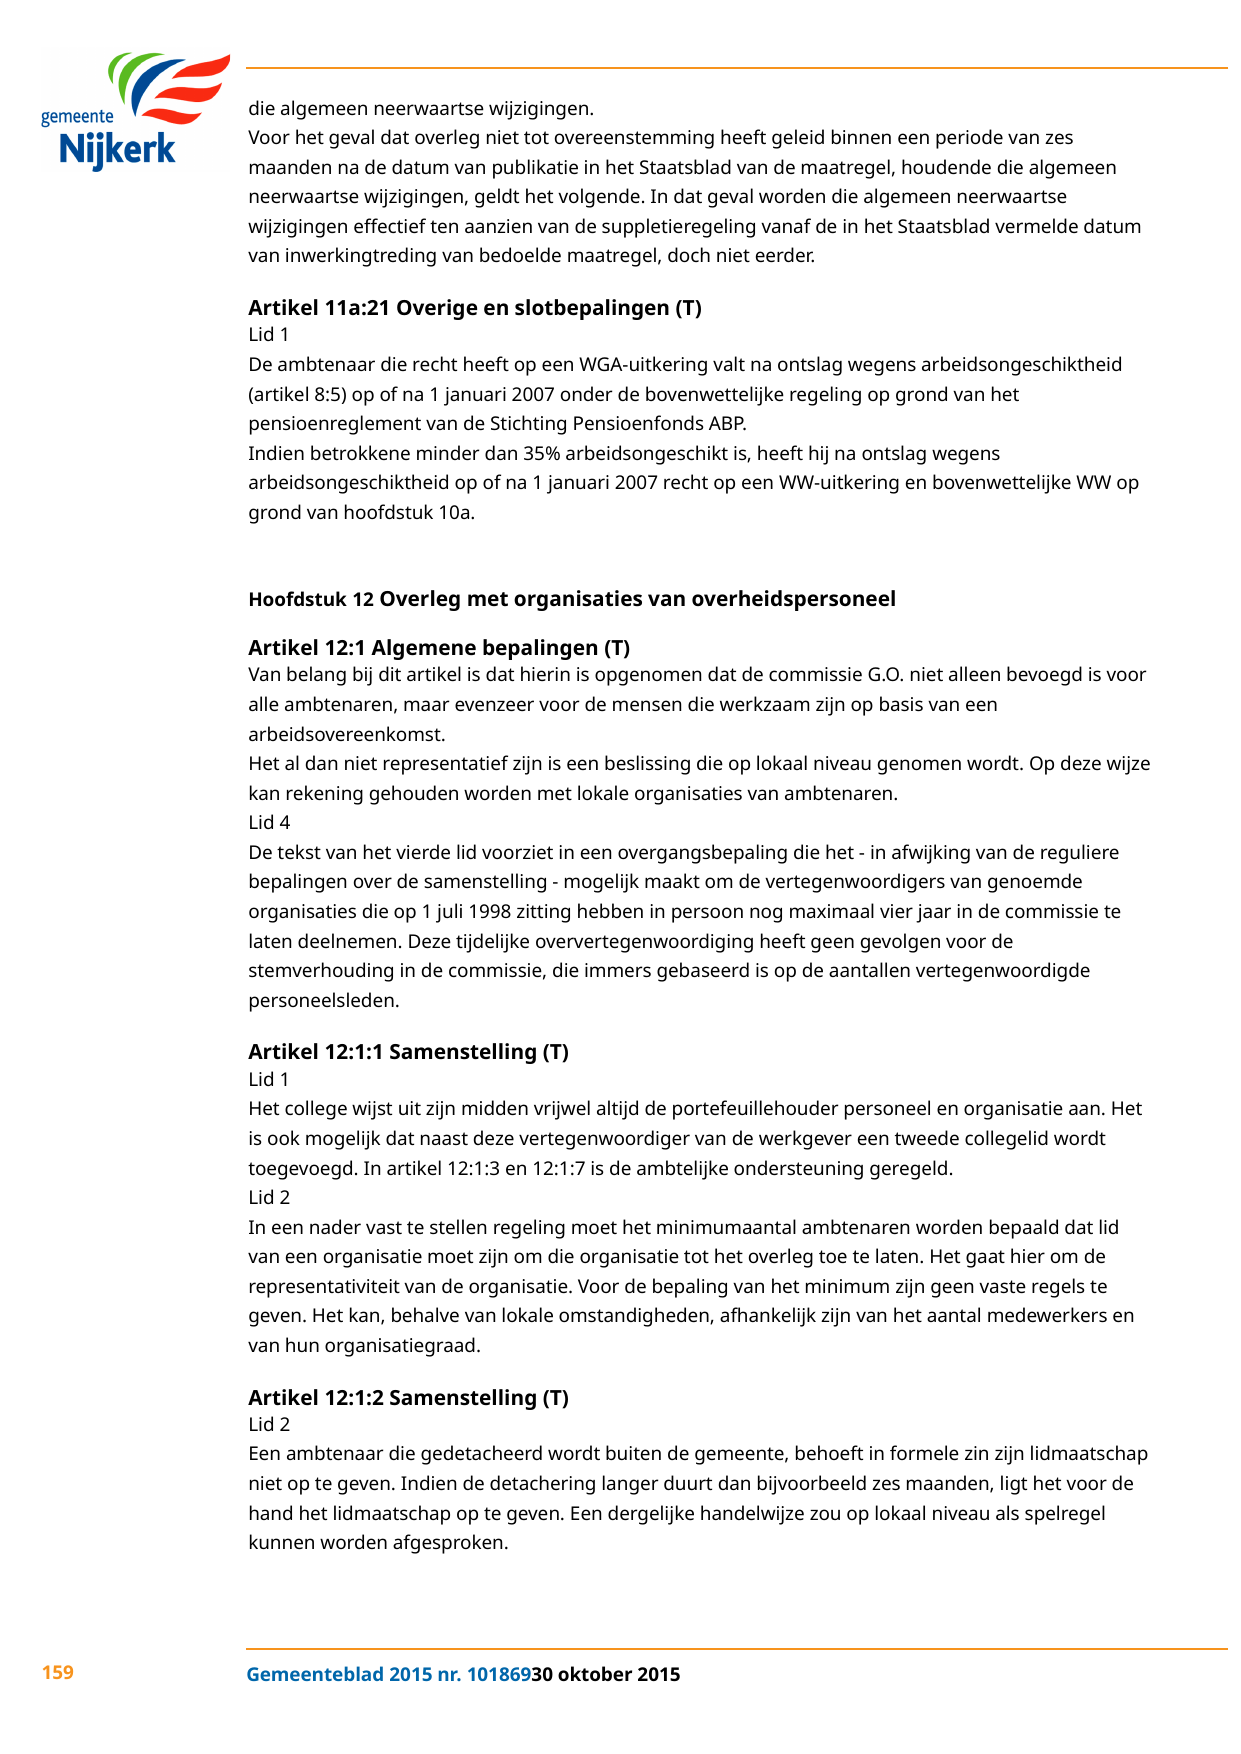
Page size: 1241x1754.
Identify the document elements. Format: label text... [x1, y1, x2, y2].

text De tekst van het vierde lid voorziet in een overgangsbepaling die het - in afwijking van de reguliere bepalingen over de samenstelling - mogelijk maakt om de vertegenwoordigers van genoemde organisaties die op 1 juli 1998 zitting hebben in persoon nog maximaal vier jaar in de commissie te laten deelnemen. Deze tijdelijke oververtegenwoordiging heeft geen gevolgen voor de stemverhouding in de commissie, die immers gebaseerd is op de aantallen vertegenwoordigde personeelsleden. [248, 839, 1152, 1013]
text De ambtenaar die recht heeft op een WGA-uitkering valt na ontslag wegens arbeidsongeschiktheid (artikel 8:5) op of na 1 januari 2007 onder de bovenwettelijke regeling op grond van het pensioenreglement van de Stichting Pensioenfonds ABP. [248, 351, 1152, 436]
text Een ambtenaar die gedetacheerd wordt buiten de gemeente, behoeft in formele zin zijn lidmaatschap niet op te geven. Indien de detachering langer duurt dan bijvoorbeeld zes maanden, ligt het voor de hand het lidmaatschap op te geven. Een dergelijke handelwijze zou op lokaal niveau als spelregel kunnen worden afgesproken. [248, 1441, 1152, 1555]
text Artikel 12:1:2 Samenstelling (T) [248, 1383, 1152, 1411]
text Lid 2 [248, 1411, 1152, 1437]
picture [41, 47, 231, 172]
text Lid 2 [248, 1184, 1152, 1210]
text Voor het geval dat overleg niet tot overeenstemming heeft geleid binnen een periode van zes maanden na de datum van publikatie in het Staatsblad van de maatregel, houdende die algemeen neerwaartse wijzigingen, geldt het volgende. In dat geval worden die algemeen neerwaartse wijzigingen effectief ten aanzien van de suppletieregeling vanaf de in het Staatsblad vermelde datum van inwerkingtreding van bedoelde maatregel, doch niet eerder. [248, 124, 1152, 268]
text Hoofdstuk 12 Overleg met organisaties van overheidspersoneel [248, 584, 1152, 612]
text Lid 4 [248, 809, 1152, 835]
text Lid 1 [248, 322, 1152, 347]
text Het college wijst uit zijn midden vrijwel altijd de portefeuillehouder personeel en organisatie aan. Het is ook mogelijk dat naast deze vertegenwoordiger van de werkgever een tweede collegelid wordt toegevoegd. In artikel 12:1:3 en 12:1:7 is de ambtelijke ondersteuning geregeld. [248, 1096, 1152, 1180]
text Het al dan niet representatief zijn is een beslissing die op lokaal niveau genomen wordt. Op deze wijze kan rekening gehouden worden met lokale organisaties van ambtenaren. [248, 750, 1152, 806]
text die algemeen neerwaartse wijzigingen. [248, 95, 1152, 121]
text Artikel 11a:21 Overige en slotbepalingen (T) [248, 293, 1152, 322]
text Lid 1 [248, 1066, 1152, 1092]
text Artikel 12:1 Algemene bepalingen (T) [248, 633, 1152, 662]
text Van belang bij dit artikel is dat hierin is opgenomen dat de commissie G.O. niet alleen bevoegd is voor alle ambtenaren, maar evenzeer voor de mensen die werkzaam zijn op basis van een arbeidsovereenkomst. [248, 662, 1152, 747]
text In een nader vast te stellen regeling moet het minimumaantal ambtenaren worden bepaald dat lid van een organisatie moet zijn om die organisatie tot het overleg toe te laten. Het gaat hier om de representativiteit van de organisatie. Voor de bepaling van het minimum zijn geen vaste regels te geven. Het kan, behalve van lokale omstandigheden, afhankelijk zijn van het aantal medewerkers en van hun organisatiegraad. [248, 1214, 1152, 1358]
text Artikel 12:1:1 Samenstelling (T) [248, 1037, 1152, 1066]
text Indien betrokkene minder dan 35% arbeidsongeschikt is, heeft hij na ontslag wegens arbeidsongeschiktheid op of na 1 januari 2007 recht op een WW-uitkering en bovenwettelijke WW op grond van hoofdstuk 10a. [248, 440, 1152, 525]
